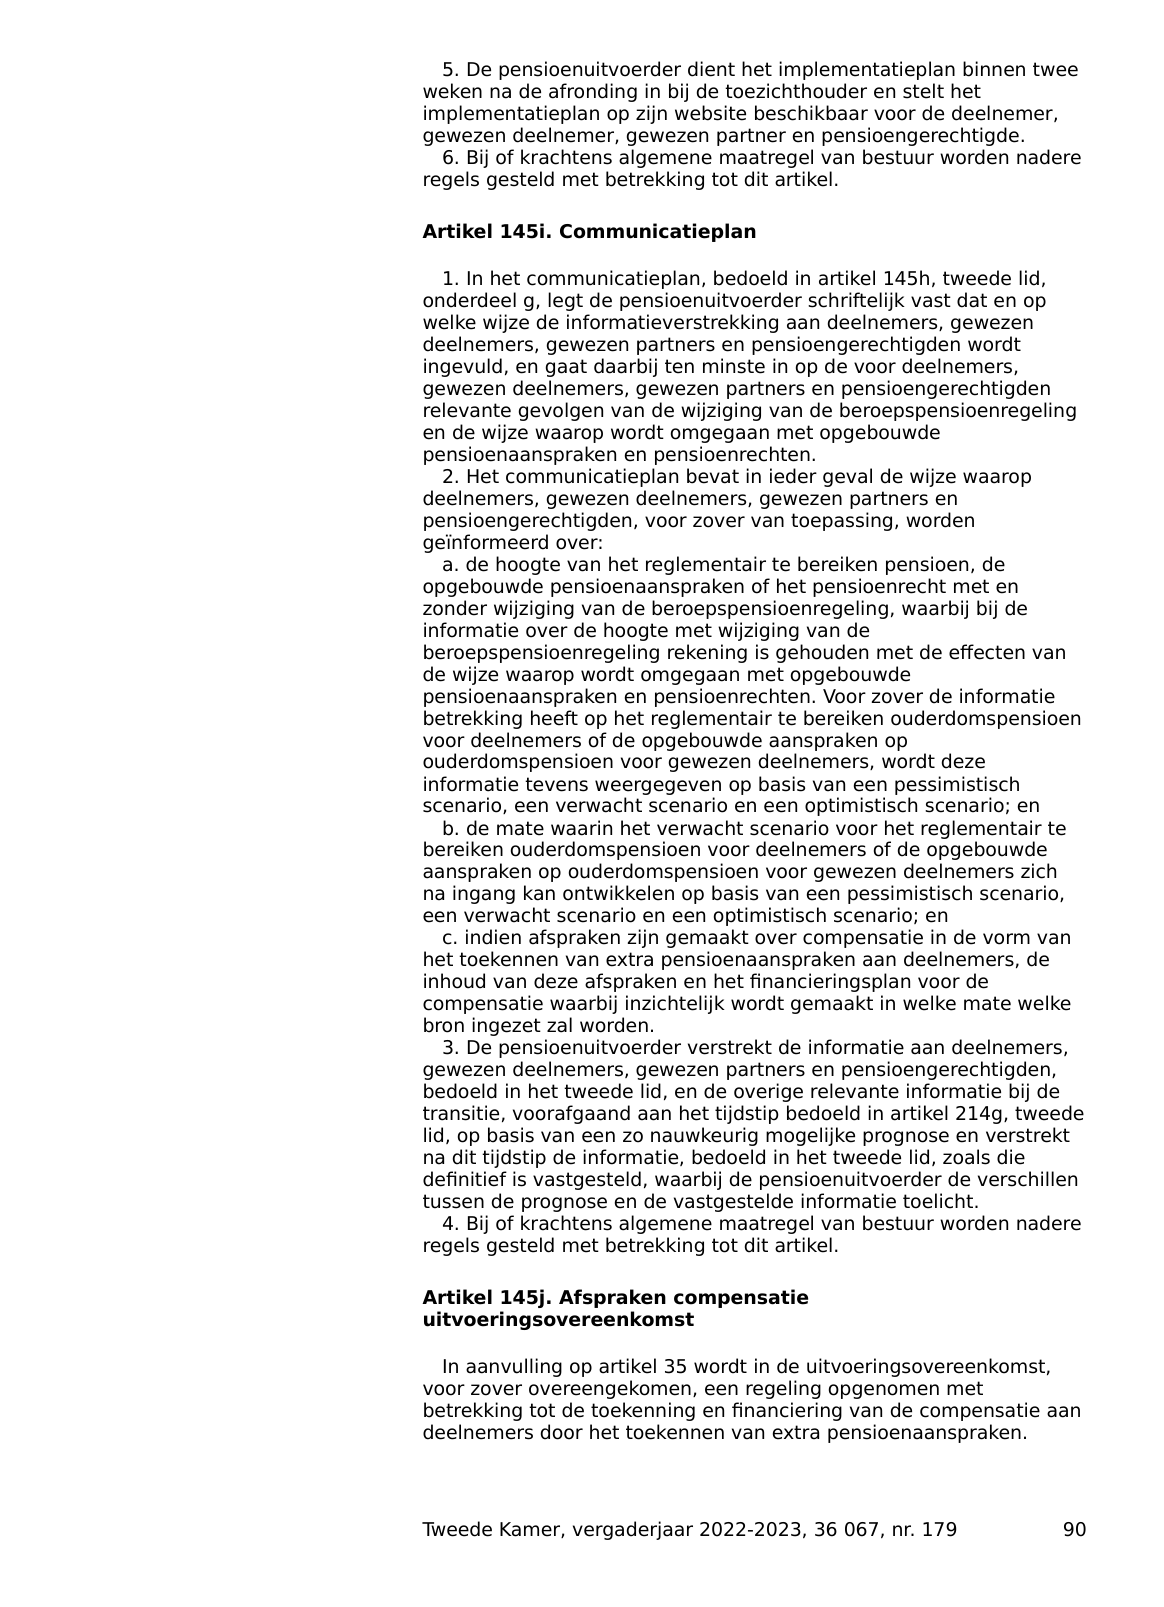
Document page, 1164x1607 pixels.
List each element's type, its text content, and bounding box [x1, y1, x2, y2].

text 3. De pensioenuitvoerder verstrekt de informatie aan deelnemers, gewezen deelnemers, gewezen partners en pensioengerechtigden, bedoeld in het tweede lid, en de overige relevante informatie bij de transitie, voorafgaand aan het tijdstip bedoeld in artikel 214g, tweede lid, op basis van een zo nauwkeurig mogelijke prognose en verstrekt na dit tijdstip de informatie, bedoeld in het tweede lid, zoals die definitief is vastgesteld, waarbij de pensioenuitvoerder de verschillen tussen de prognose en de vastgestelde informatie toelicht. [422, 1037, 1087, 1213]
subtitle Artikel 145i. Communicatieplan [422, 221, 1087, 243]
text In aanvulling op artikel 35 wordt in de uitvoeringsovereenkomst, voor zover overeengekomen, een regeling opgenomen met betrekking tot de toekenning en financiering van de compensatie aan deelnemers door het toekennen van extra pensioenaanspraken. [422, 1356, 1087, 1444]
subtitle Artikel 145j. Afspraken compensatie uitvoeringsovereenkomst [422, 1287, 1087, 1331]
text 5. De pensioenuitvoerder dient het implementatieplan binnen twee weken na de afronding in bij de toezichthouder en stelt het implementatieplan op zijn website beschikbaar voor de deelnemer, gewezen deelnemer, gewezen partner en pensioengerechtigde. [422, 59, 1087, 147]
text b. de mate waarin het verwacht scenario voor het reglementair te bereiken ouderdomspensioen voor deelnemers of de opgebouwde aanspraken op ouderdomspensioen voor gewezen deelnemers zich na ingang kan ontwikkelen op basis van een pessimistisch scenario, een verwacht scenario en een optimistisch scenario; en [422, 817, 1087, 927]
text 2. Het communicatieplan bevat in ieder geval de wijze waarop deelnemers, gewezen deelnemers, gewezen partners en pensioengerechtigden, voor zover van toepassing, worden geïnformeerd over: [422, 466, 1087, 554]
text 4. Bij of krachtens algemene maatregel van bestuur worden nadere regels gesteld met betrekking tot dit artikel. [422, 1213, 1087, 1257]
text 6. Bij of krachtens algemene maatregel van bestuur worden nadere regels gesteld met betrekking tot dit artikel. [422, 147, 1087, 191]
text c. indien afspraken zijn gemaakt over compensatie in de vorm van het toekennen van extra pensioenaanspraken aan deelnemers, de inhoud van deze afspraken en het financieringsplan voor de compensatie waarbij inzichtelijk wordt gemaakt in welke mate welke bron ingezet zal worden. [422, 927, 1087, 1037]
text a. de hoogte van het reglementair te bereiken pensioen, de opgebouwde pensioenaanspraken of het pensioenrecht met en zonder wijziging van de beroepspensioenregeling, waarbij bij de informatie over de hoogte met wijziging van de beroepspensioenregeling rekening is gehouden met de effecten van de wijze waarop wordt omgegaan met opgebouwde pensioenaanspraken en pensioenrechten. Voor zover de informatie betrekking heeft op het reglementair te bereiken ouderdomspensioen voor deelnemers of de opgebouwde aanspraken op ouderdomspensioen voor gewezen deelnemers, wordt deze informatie tevens weergegeven op basis van een pessimistisch scenario, een verwacht scenario en een optimistisch scenario; en [422, 554, 1087, 817]
text 1. In het communicatieplan, bedoeld in artikel 145h, tweede lid, onderdeel g, legt de pensioenuitvoerder schriftelijk vast dat en op welke wijze de informatieverstrekking aan deelnemers, gewezen deelnemers, gewezen partners en pensioengerechtigden wordt ingevuld, en gaat daarbij ten minste in op de voor deelnemers, gewezen deelnemers, gewezen partners en pensioengerechtigden relevante gevolgen van de wijziging van de beroepspensioenregeling en de wijze waarop wordt omgegaan met opgebouwde pensioenaanspraken en pensioenrechten. [422, 268, 1087, 466]
